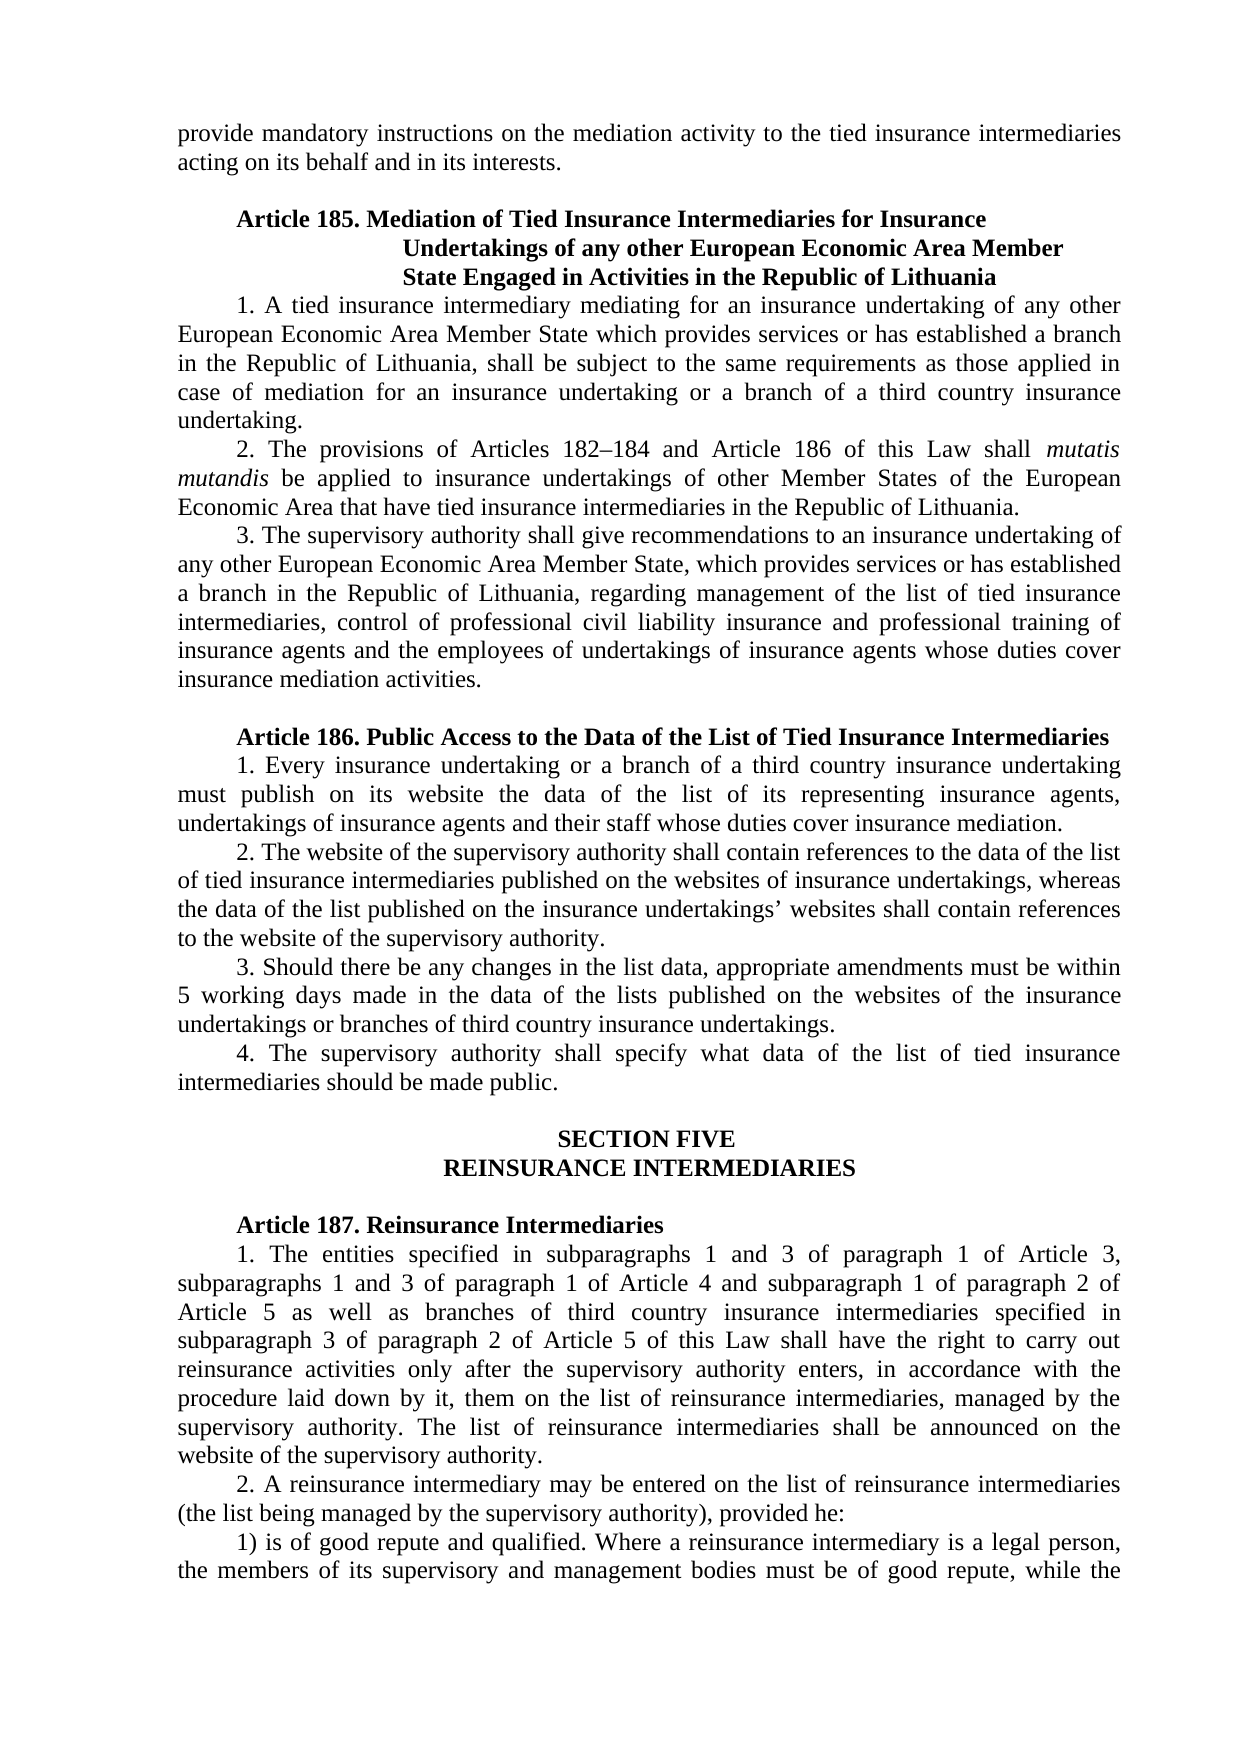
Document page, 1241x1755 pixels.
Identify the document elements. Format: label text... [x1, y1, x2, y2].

text REINSURANCE INTERMEDIARIES [177, 1153, 1122, 1182]
text 2. The website of the supervisory authority shall contain references to the data of the list of tied insurance intermediaries published on the websites of insurance undertakings, whereas the data of the list published on the insurance undertakings’ websites shall contain references to the website of the supervisory authority. [177, 837, 1122, 952]
text 4. The supervisory authority shall specify what data of the list of tied insurance intermediaries should be made public. [177, 1038, 1122, 1096]
text Article 187. Reinsurance Intermediaries [177, 1211, 1122, 1239]
text 2. A reinsurance intermediary may be entered on the list of reinsurance intermediaries (the list being managed by the supervisory authority), provided he: [177, 1469, 1122, 1527]
text Article 185. Mediation of Tied Insurance Intermediaries for Insurance Undertakings of any other European Economic Area Member State Engaged in Activities in the Republic of Lithuania [236, 204, 1122, 291]
text 2. The provisions of Articles 182–184 and Article 186 of this Law shall mutatis mutandis be applied to insurance undertakings of other Member States of the European Economic Area that have tied insurance intermediaries in the Republic of Lithuania. [177, 434, 1122, 521]
text section five [177, 1124, 1122, 1153]
text 1) is of good repute and qualified. Where a reinsurance intermediary is a legal person, the members of its supervisory and management bodies must be of good repute, while the [177, 1527, 1122, 1584]
text 1. The entities specified in subparagraphs 1 and 3 of paragraph 1 of Article 3, subparagraphs 1 and 3 of paragraph 1 of Article 4 and subparagraph 1 of paragraph 2 of Article 5 as well as branches of third country insurance intermediaries specified in subparagraph 3 of paragraph 2 of Article 5 of this Law shall have the right to carry out reinsurance activities only after the supervisory authority enters, in accordance with the procedure laid down by it, them on the list of reinsurance intermediaries, managed by the supervisory authority. The list of reinsurance intermediaries shall be announced on the website of the supervisory authority. [177, 1239, 1122, 1469]
text Article 186. Public Access to the Data of the List of Tied Insurance Intermediaries [177, 722, 1122, 751]
text 1. A tied insurance intermediary mediating for an insurance undertaking of any other European Economic Area Member State which provides services or has established a branch in the Republic of Lithuania, shall be subject to the same requirements as those applied in case of mediation for an insurance undertaking or a branch of a third country insurance undertaking. [177, 291, 1122, 434]
text 3. The supervisory authority shall give recommendations to an insurance undertaking of any other European Economic Area Member State, which provides services or has established a branch in the Republic of Lithuania, regarding management of the list of tied insurance intermediaries, control of professional civil liability insurance and professional training of insurance agents and the employees of undertakings of insurance agents whose duties cover insurance mediation activities. [177, 521, 1122, 693]
text 1. Every insurance undertaking or a branch of a third country insurance undertaking must publish on its website the data of the list of its representing insurance agents, undertakings of insurance agents and their staff whose duties cover insurance mediation. [177, 751, 1122, 837]
text provide mandatory instructions on the mediation activity to the tied insurance intermediaries acting on its behalf and in its interests. [177, 118, 1122, 176]
text 3. Should there be any changes in the list data, appropriate amendments must be within 5 working days made in the data of the lists published on the websites of the insurance undertakings or branches of third country insurance undertakings. [177, 952, 1122, 1038]
